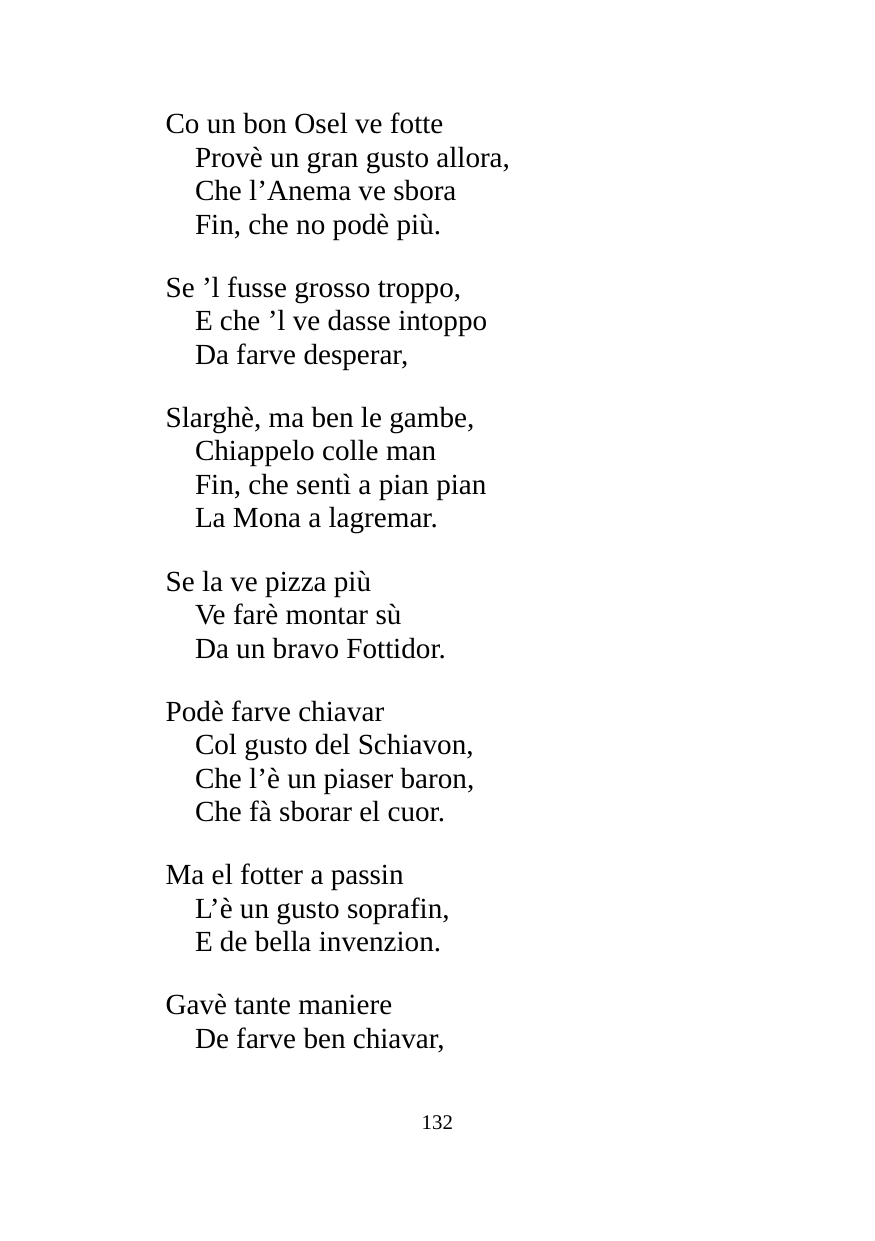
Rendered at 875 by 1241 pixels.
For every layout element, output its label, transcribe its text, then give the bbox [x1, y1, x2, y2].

text Ma el fotter a passin L’è un gusto soprafin, E de bella invenzion. [165, 857, 768, 958]
text Slarghè, ma ben le gambe, Chiappelo colle man Fin, che sentì a pian pian La Mona a lagremar. [165, 400, 768, 534]
text Podè farve chiavar Col gusto del Schiavon, Che l’è un piaser baron, Che fà sborar el cuor. [165, 694, 768, 828]
text Se ’l fusse grosso troppo, E che ’l ve dasse intoppo Da farve desperar, [165, 270, 768, 371]
text Co un bon Osel ve fotte Provè un gran gusto allora, Che l’Anema ve sbora Fin, che no podè più. [165, 106, 768, 240]
text Se la ve pizza più Ve farè montar sù Da un bravo Fottidor. [165, 564, 768, 664]
text Gavè tante maniere De farve ben chiavar, [165, 987, 768, 1054]
